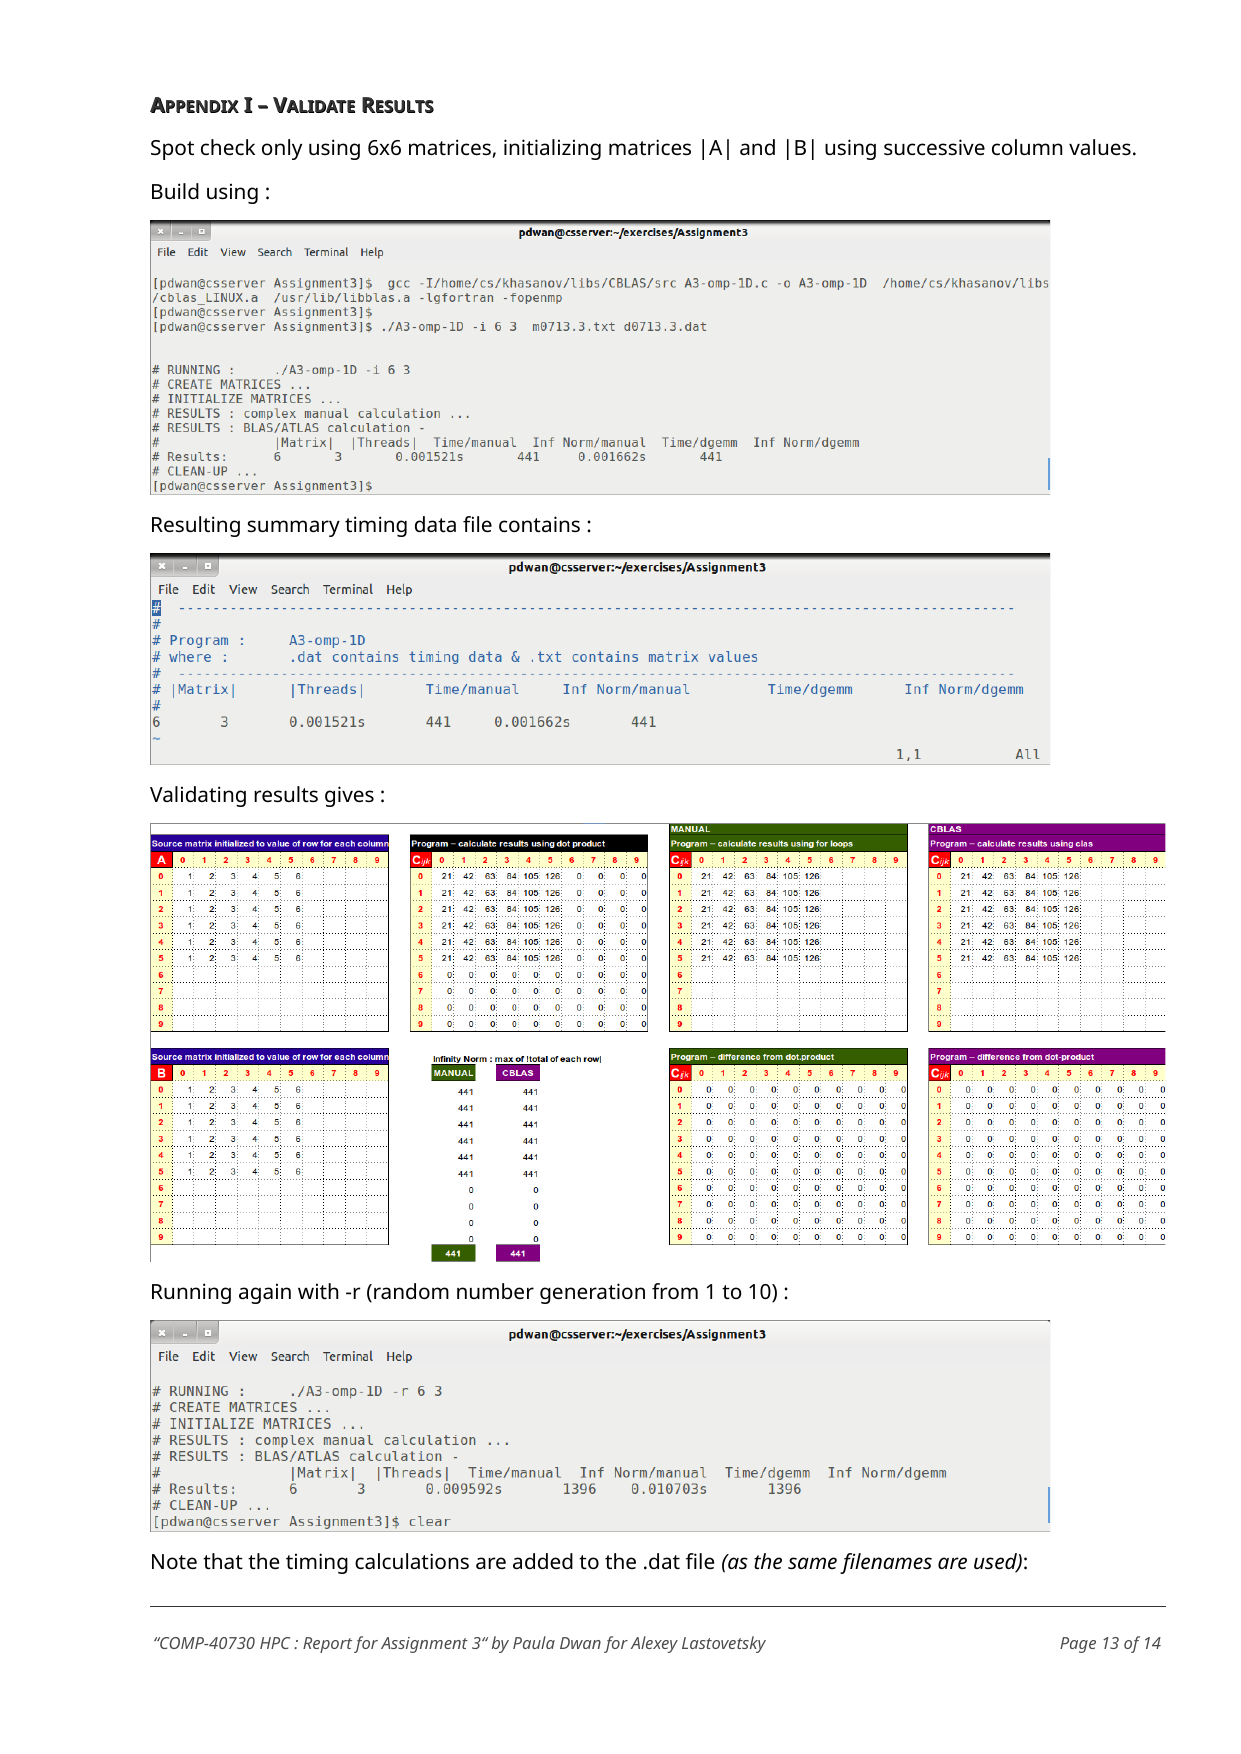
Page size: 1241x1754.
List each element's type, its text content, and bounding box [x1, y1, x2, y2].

text Build using : [150, 177, 1166, 205]
text Validating results gives : [150, 780, 1166, 808]
picture [150, 220, 1050, 495]
text Resulting summary timing data file contains : [150, 510, 1166, 538]
picture [150, 553, 1050, 765]
text Spot check only using 6x6 matrices, initializing matrices |A| and |B| using successive column values. [150, 133, 1166, 162]
text Note that the timing calculations are added to the .dat file (as the same filenames are used): [150, 1547, 1166, 1575]
text Running again with -r (random number generation from 1 to 10) : [150, 1277, 1166, 1305]
picture [150, 823, 1166, 1262]
picture [150, 1320, 1050, 1532]
subtitle Appendix I – Validate Results [150, 90, 1166, 118]
